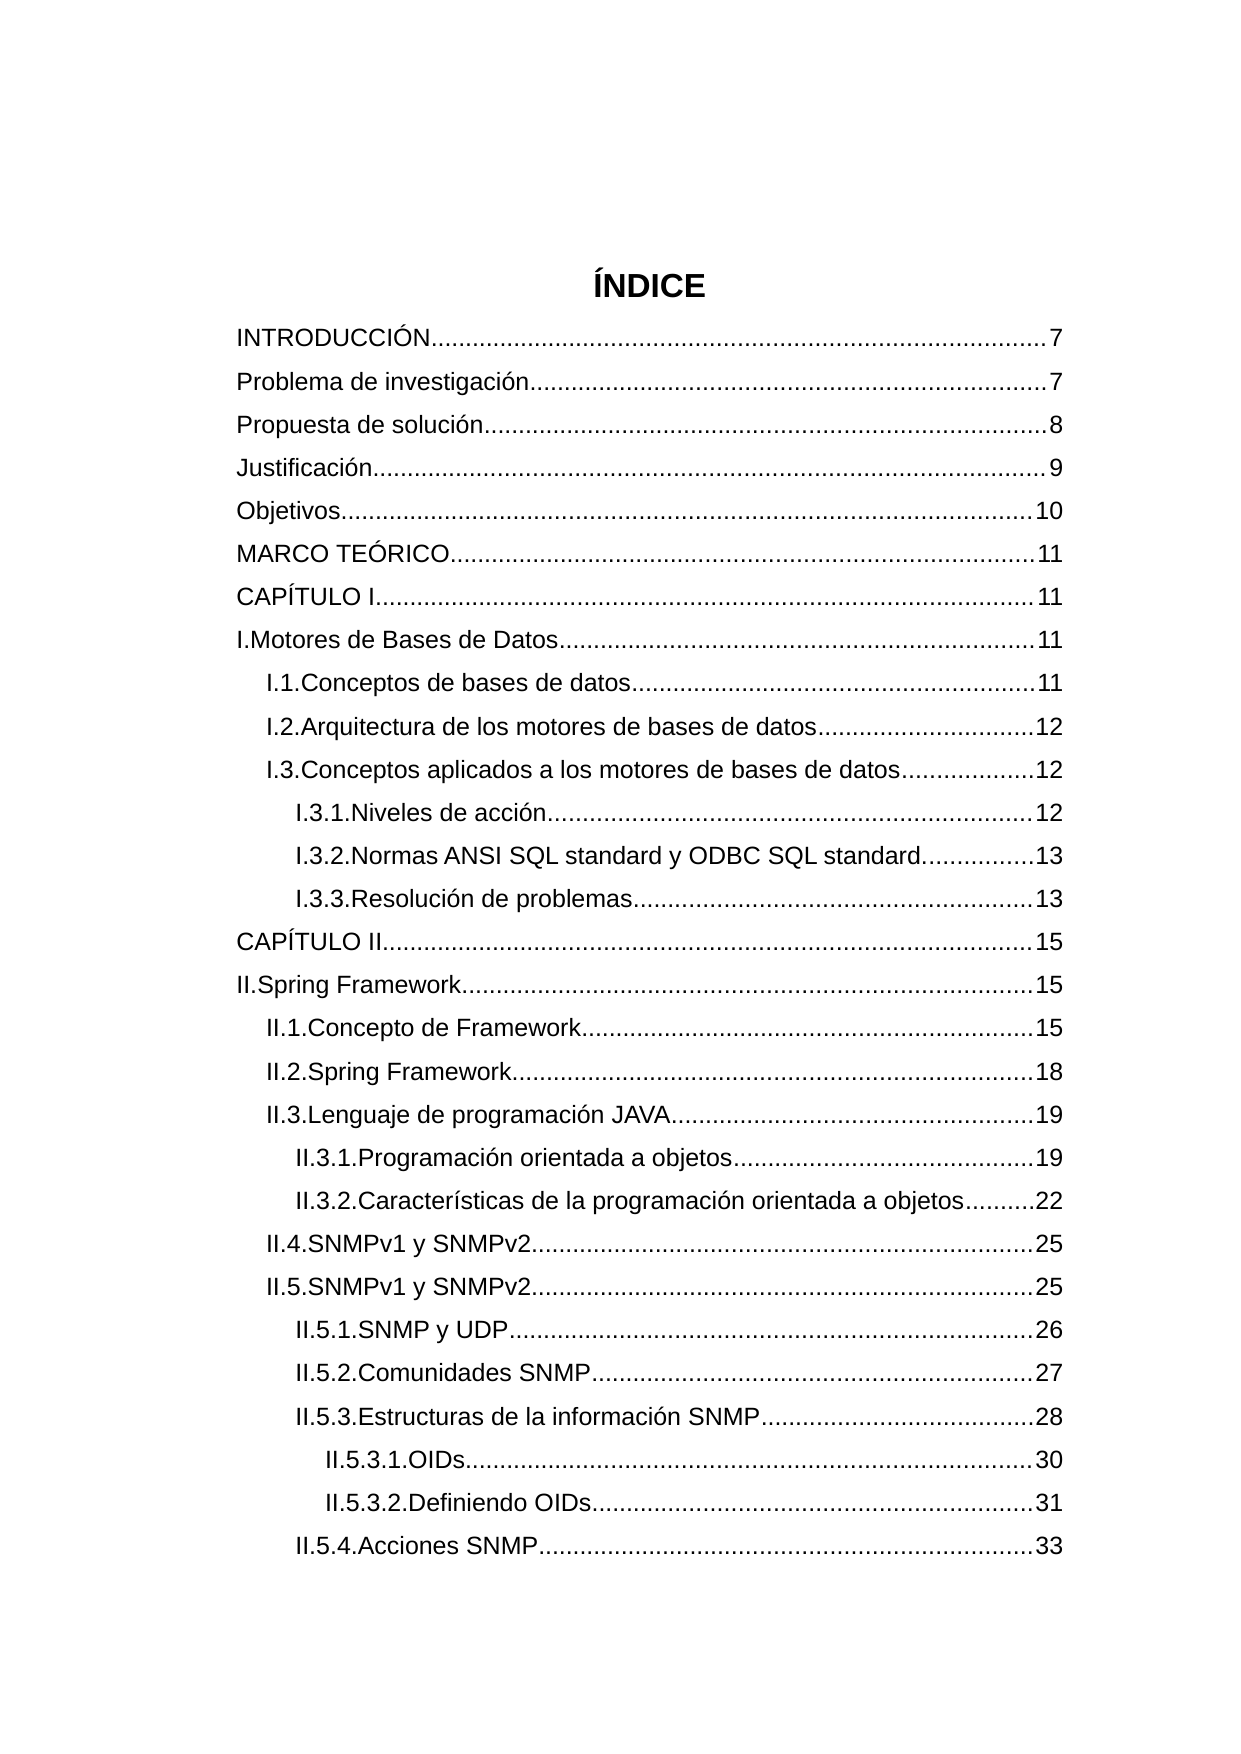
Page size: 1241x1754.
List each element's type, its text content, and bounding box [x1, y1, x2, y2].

text II.1.Concepto de Framework 15 [266, 1013, 1063, 1042]
subtitle ÍNDICE [236, 266, 1063, 304]
text II.5.SNMPv1 y SNMPv2 25 [266, 1272, 1063, 1301]
text Propuesta de solución 8 [236, 409, 1063, 438]
text INTRODUCCIÓN 7 [236, 323, 1063, 352]
text CAPÍTULO II 15 [236, 927, 1063, 956]
text CAPÍTULO I 11 [236, 582, 1063, 611]
text II.2.Spring Framework 18 [266, 1056, 1063, 1085]
text I.2.Arquitectura de los motores de bases de datos 12 [266, 711, 1063, 740]
text I.1.Conceptos de bases de datos 11 [266, 668, 1063, 697]
text I.Motores de Bases de Datos 11 [236, 625, 1063, 654]
text II.5.3.Estructuras de la información SNMP 28 [295, 1401, 1063, 1430]
text II.Spring Framework 15 [236, 970, 1063, 999]
text II.4.SNMPv1 y SNMPv2 25 [266, 1229, 1063, 1258]
text I.3.2.Normas ANSI SQL standard y ODBC SQL standard. 13 [295, 841, 1063, 869]
text MARCO TEÓRICO 11 [236, 539, 1063, 568]
text Justificación 9 [236, 453, 1063, 481]
text Problema de investigación 7 [236, 366, 1063, 395]
text II.3.Lenguaje de programación JAVA 19 [266, 1099, 1063, 1128]
text Objetivos 10 [236, 496, 1063, 524]
text II.3.2.Características de la programación orientada a objetos 22 [295, 1186, 1063, 1214]
text II.5.2.Comunidades SNMP 27 [295, 1358, 1063, 1387]
text I.3.Conceptos aplicados a los motores de bases de datos 12 [266, 754, 1063, 783]
text II.3.1.Programación orientada a objetos 19 [295, 1143, 1063, 1171]
text II.5.3.2.Definiendo OIDs 31 [325, 1488, 1063, 1516]
text II.5.1.SNMP y UDP 26 [295, 1315, 1063, 1344]
text I.3.3.Resolución de problemas 13 [295, 884, 1063, 913]
text I.3.1.Niveles de acción 12 [295, 798, 1063, 826]
text II.5.3.1.OIDs 30 [325, 1444, 1063, 1473]
text II.5.4.Acciones SNMP 33 [295, 1531, 1063, 1559]
